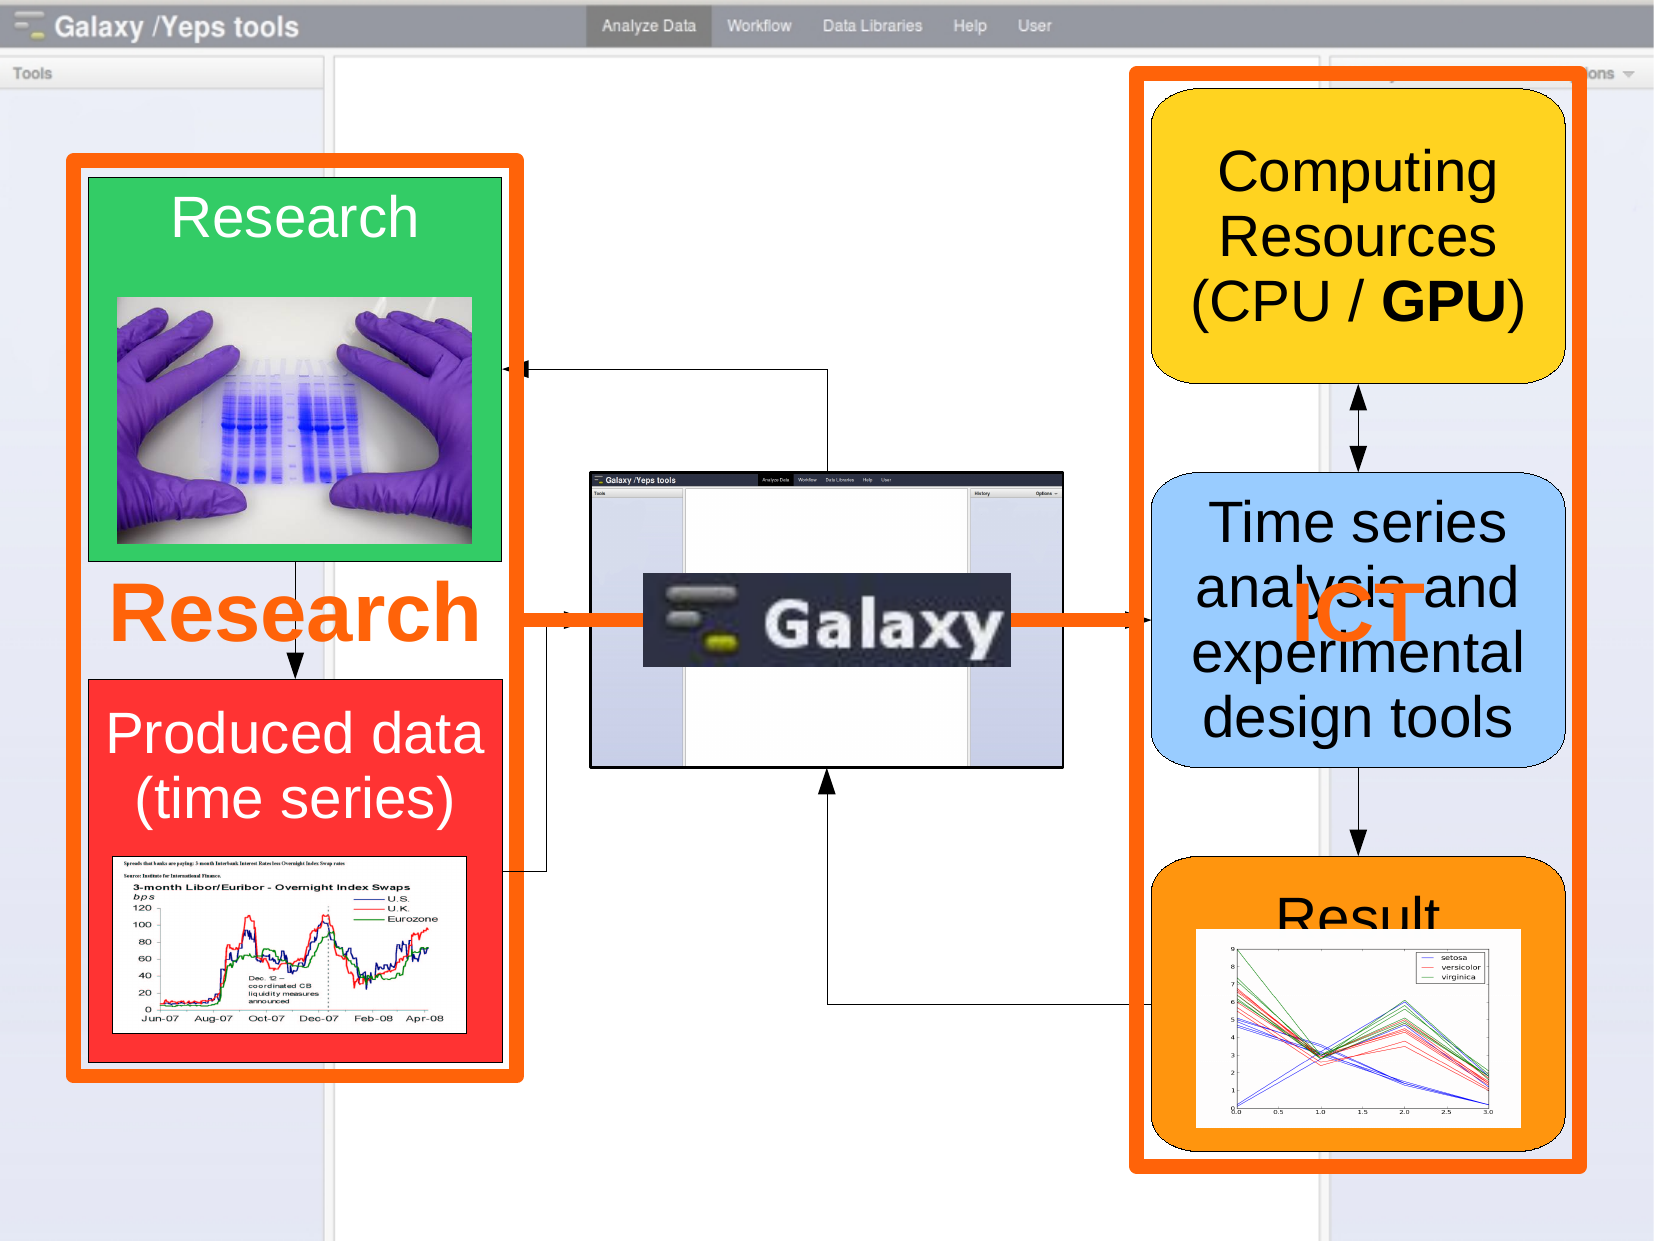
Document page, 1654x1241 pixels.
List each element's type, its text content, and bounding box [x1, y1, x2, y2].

text_box Time series analysis and experimental design tools [1151, 472, 1566, 768]
text_box Research [88, 177, 502, 562]
text_box Result [1151, 856, 1566, 1152]
text_box [590, 472, 1063, 768]
text_box Produced data (time series) [88, 679, 503, 1063]
text_box ICT [1152, 559, 1565, 682]
picture [0, 0, 1654, 1241]
text_box Research [89, 559, 502, 682]
text_box Computing Resources (CPU / GPU) [1151, 88, 1566, 384]
